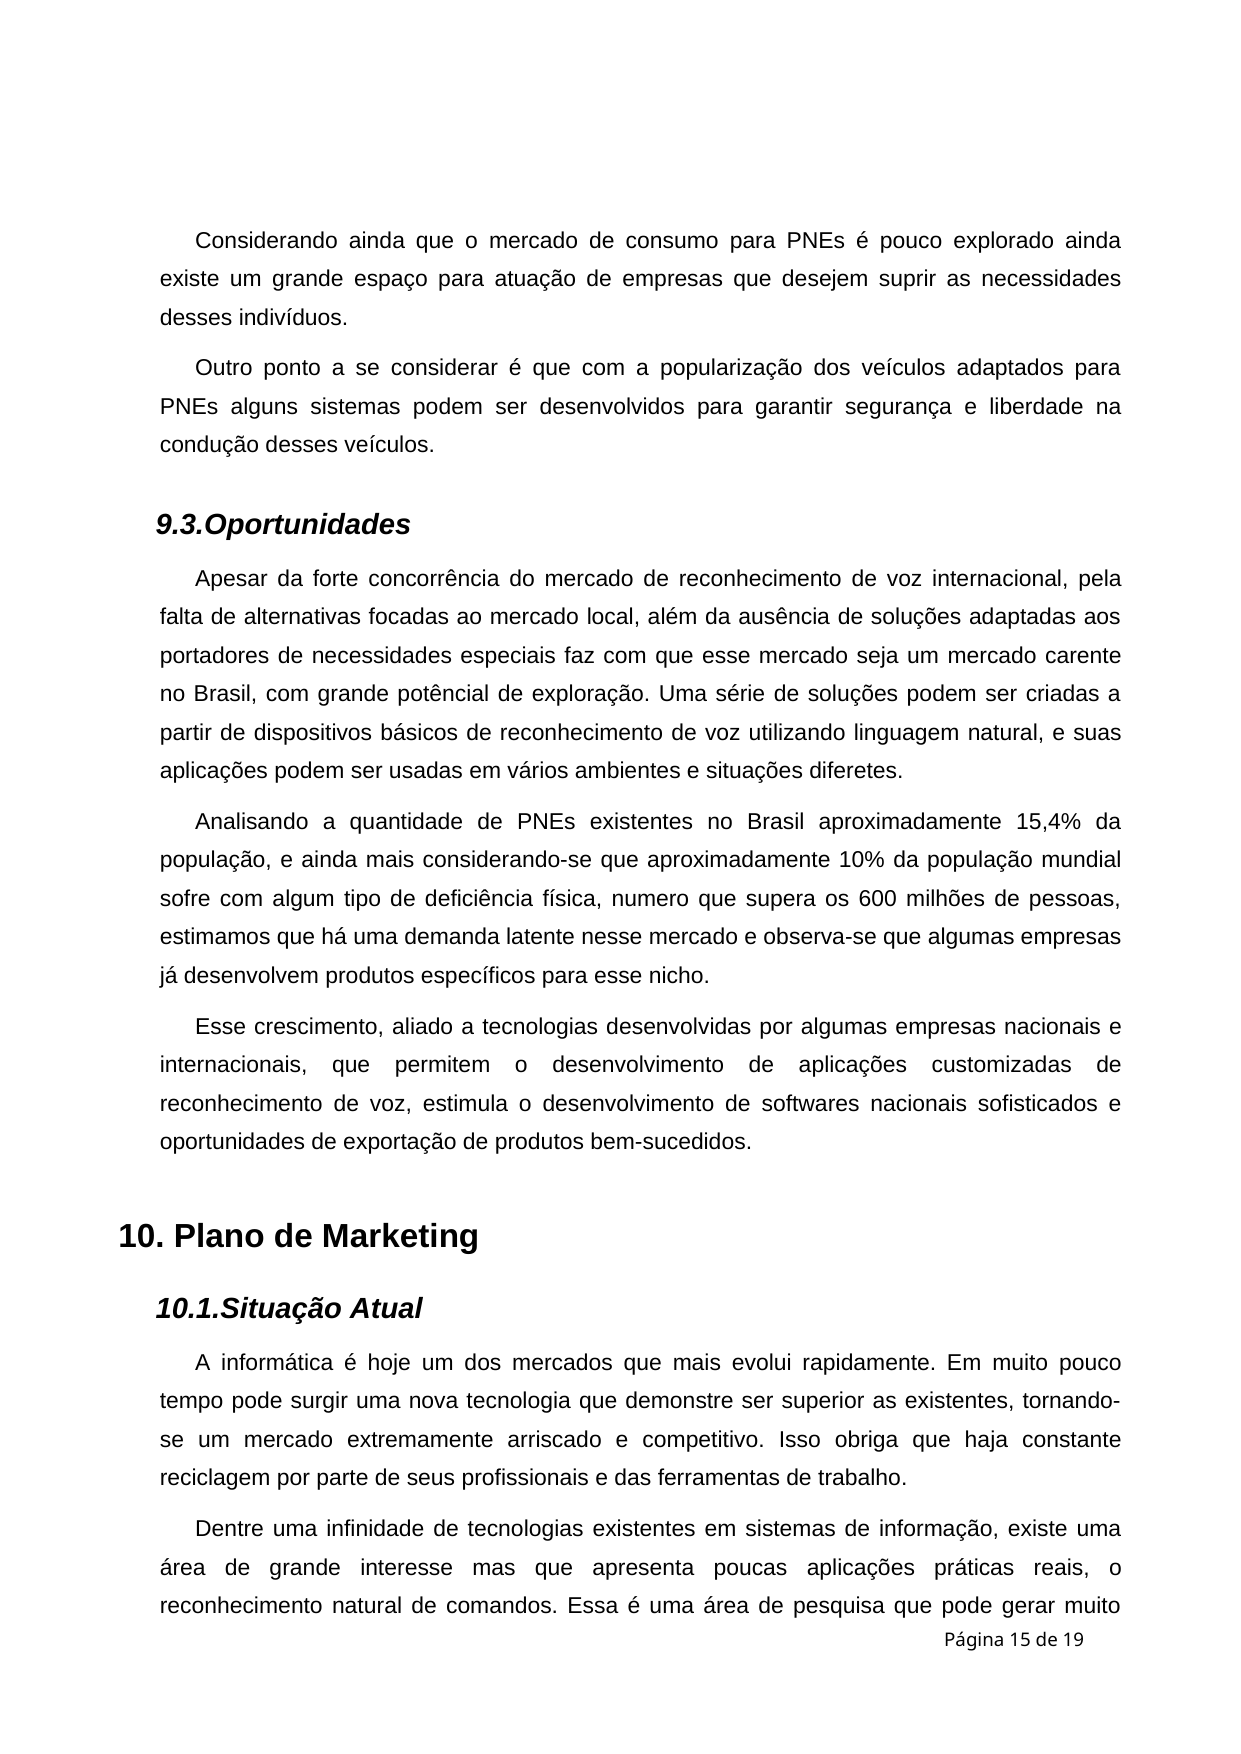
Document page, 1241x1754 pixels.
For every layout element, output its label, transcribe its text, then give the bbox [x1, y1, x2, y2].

subtitle Oportunidades [155, 508, 1122, 541]
subtitle Situação Atual [155, 1292, 1122, 1324]
text Considerando ainda que o mercado de consumo para PNEs é pouco explorado ainda existe um grande espaço para atuação de empresas que desejem suprir as necessidades desses indivíduos. [159, 227, 1122, 330]
subtitle Plano de Marketing [118, 1217, 1122, 1254]
text Outro ponto a se considerar é que com a popularização dos veículos adaptados para PNEs alguns sistemas podem ser desenvolvidos para garantir segurança e liberdade na condução desses veículos. [159, 355, 1122, 458]
text Esse crescimento, aliado a tecnologias desenvolvidas por algumas empresas nacionais e internacionais, que permitem o desenvolvimento de aplicações customizadas de reconhecimento de voz, estimula o desenvolvimento de softwares nacionais sofisticados e oportunidades de exportação de produtos bem-sucedidos. [159, 1013, 1122, 1154]
text Dentre uma infinidade de tecnologias existentes em sistemas de informação, existe uma área de grande interesse mas que apresenta poucas aplicações práticas reais, o reconhecimento natural de comandos. Essa é uma área de pesquisa que pode gerar muito [159, 1516, 1122, 1618]
text A informática é hoje um dos mercados que mais evolui rapidamente. Em muito pouco tempo pode surgir uma nova tecnologia que demonstre ser superior as existentes, tornando-se um mercado extremamente arriscado e competitivo. Isso obriga que haja constante reciclagem por parte de seus profissionais e das ferramentas de trabalho. [159, 1349, 1122, 1490]
text Analisando a quantidade de PNEs existentes no Brasil aproximadamente 15,4% da população, e ainda mais considerando-se que aproximadamente 10% da população mundial sofre com algum tipo de deficiência física, numero que supera os 600 milhões de pessoas, estimamos que há uma demanda latente nesse mercado e observa-se que algumas empresas já desenvolvem produtos específicos para esse nicho. [159, 809, 1122, 988]
text Apesar da forte concorrência do mercado de reconhecimento de voz internacional, pela falta de alternativas focadas ao mercado local, além da ausência de soluções adaptadas aos portadores de necessidades especiais faz com que esse mercado seja um mercado carente no Brasil, com grande potêncial de exploração. Uma série de soluções podem ser criadas a partir de dispositivos básicos de reconhecimento de voz utilizando linguagem natural, e suas aplicações podem ser usadas em vários ambientes e situações diferetes. [159, 566, 1122, 783]
